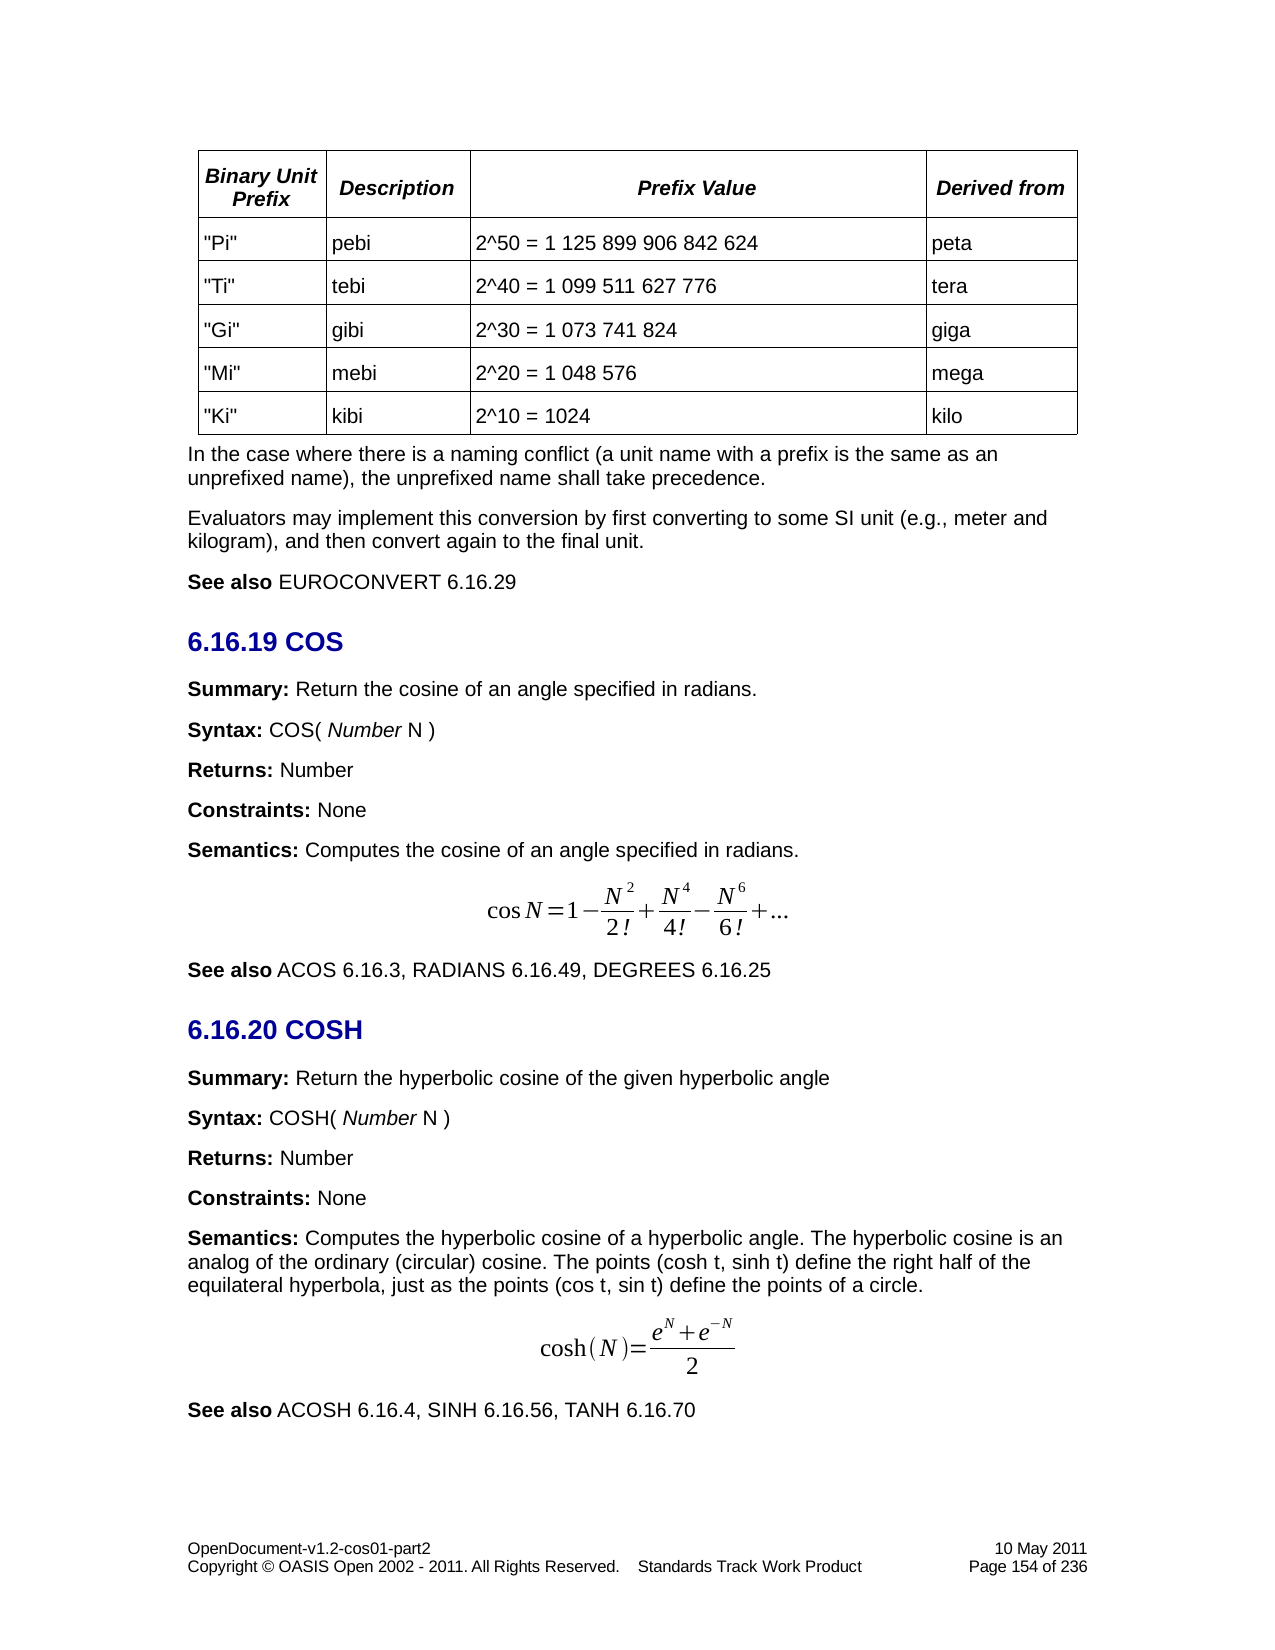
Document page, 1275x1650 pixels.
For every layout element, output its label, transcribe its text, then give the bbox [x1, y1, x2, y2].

table_cell pebi [327, 218, 470, 260]
table_cell 2^20 = 1 048 576 [471, 348, 926, 391]
table_cell tebi [327, 261, 470, 304]
text Semantics: Computes the hyperbolic cosine of a hyperbolic angle. The hyperbolic cosine is an analog of the ordinary (circular) cosine. The points (cosh t, sinh t) define the right half of the equilateral hyperbola, just as the points (cos t, sin t) define the points of a circle. [187, 1227, 1088, 1297]
text Returns: Number [187, 1146, 1088, 1170]
text See also ACOSH 6.16.4, SINH 6.16.56, TANH 6.16.70 [187, 1398, 1088, 1422]
table_header Derived from [927, 151, 1077, 217]
text In the case where there is a naming conflict (a unit name with a prefix is the same as an unprefixed name), the unprefixed name shall take precedence. [187, 443, 1088, 490]
table_cell tera [927, 261, 1077, 304]
table_cell "Mi" [199, 348, 326, 391]
text Summary: Return the cosine of an angle specified in radians. [187, 678, 1088, 701]
table_cell 2^40 = 1 099 511 627 776 [471, 261, 926, 304]
table_cell 2^10 = 1024 [471, 392, 926, 434]
table_cell "Gi" [199, 305, 326, 347]
text Evaluators may implement this conversion by first converting to some SI unit (e.g., meter and kilogram), and then convert again to the final unit. [187, 506, 1088, 553]
subtitle COS [187, 627, 1088, 657]
text See also EUROCONVERT 6.16.29 [187, 570, 1088, 594]
text Semantics: Computes the cosine of an angle specified in radians. [187, 839, 1088, 862]
table_cell "Ti" [199, 261, 326, 304]
text Constraints: None [187, 798, 1088, 822]
table_cell kilo [927, 392, 1077, 434]
text Syntax: COSH( Number N ) [187, 1106, 1088, 1130]
table_cell 2^50 = 1 125 899 906 842 624 [471, 218, 926, 260]
subtitle COSH [187, 1015, 1088, 1045]
table_cell peta [927, 218, 1077, 260]
table_cell kibi [327, 392, 470, 434]
text Summary: Return the hyperbolic cosine of the given hyperbolic angle [187, 1066, 1088, 1089]
table_cell mega [927, 348, 1077, 391]
table_cell "Pi" [199, 218, 326, 260]
table_cell "Ki" [199, 392, 326, 434]
table_header Description [327, 151, 470, 217]
table_header Binary Unit Prefix [199, 151, 326, 217]
table_header Prefix Value [471, 151, 926, 217]
table_cell gibi [327, 305, 470, 347]
text See also ACOS 6.16.3, RADIANS 6.16.49, DEGREES 6.16.25 [187, 958, 1088, 982]
text Returns: Number [187, 758, 1088, 782]
table_cell mebi [327, 348, 470, 391]
text Syntax: COS( Number N ) [187, 718, 1088, 742]
table_cell 2^30 = 1 073 741 824 [471, 305, 926, 347]
text Constraints: None [187, 1187, 1088, 1210]
table_cell giga [927, 305, 1077, 347]
